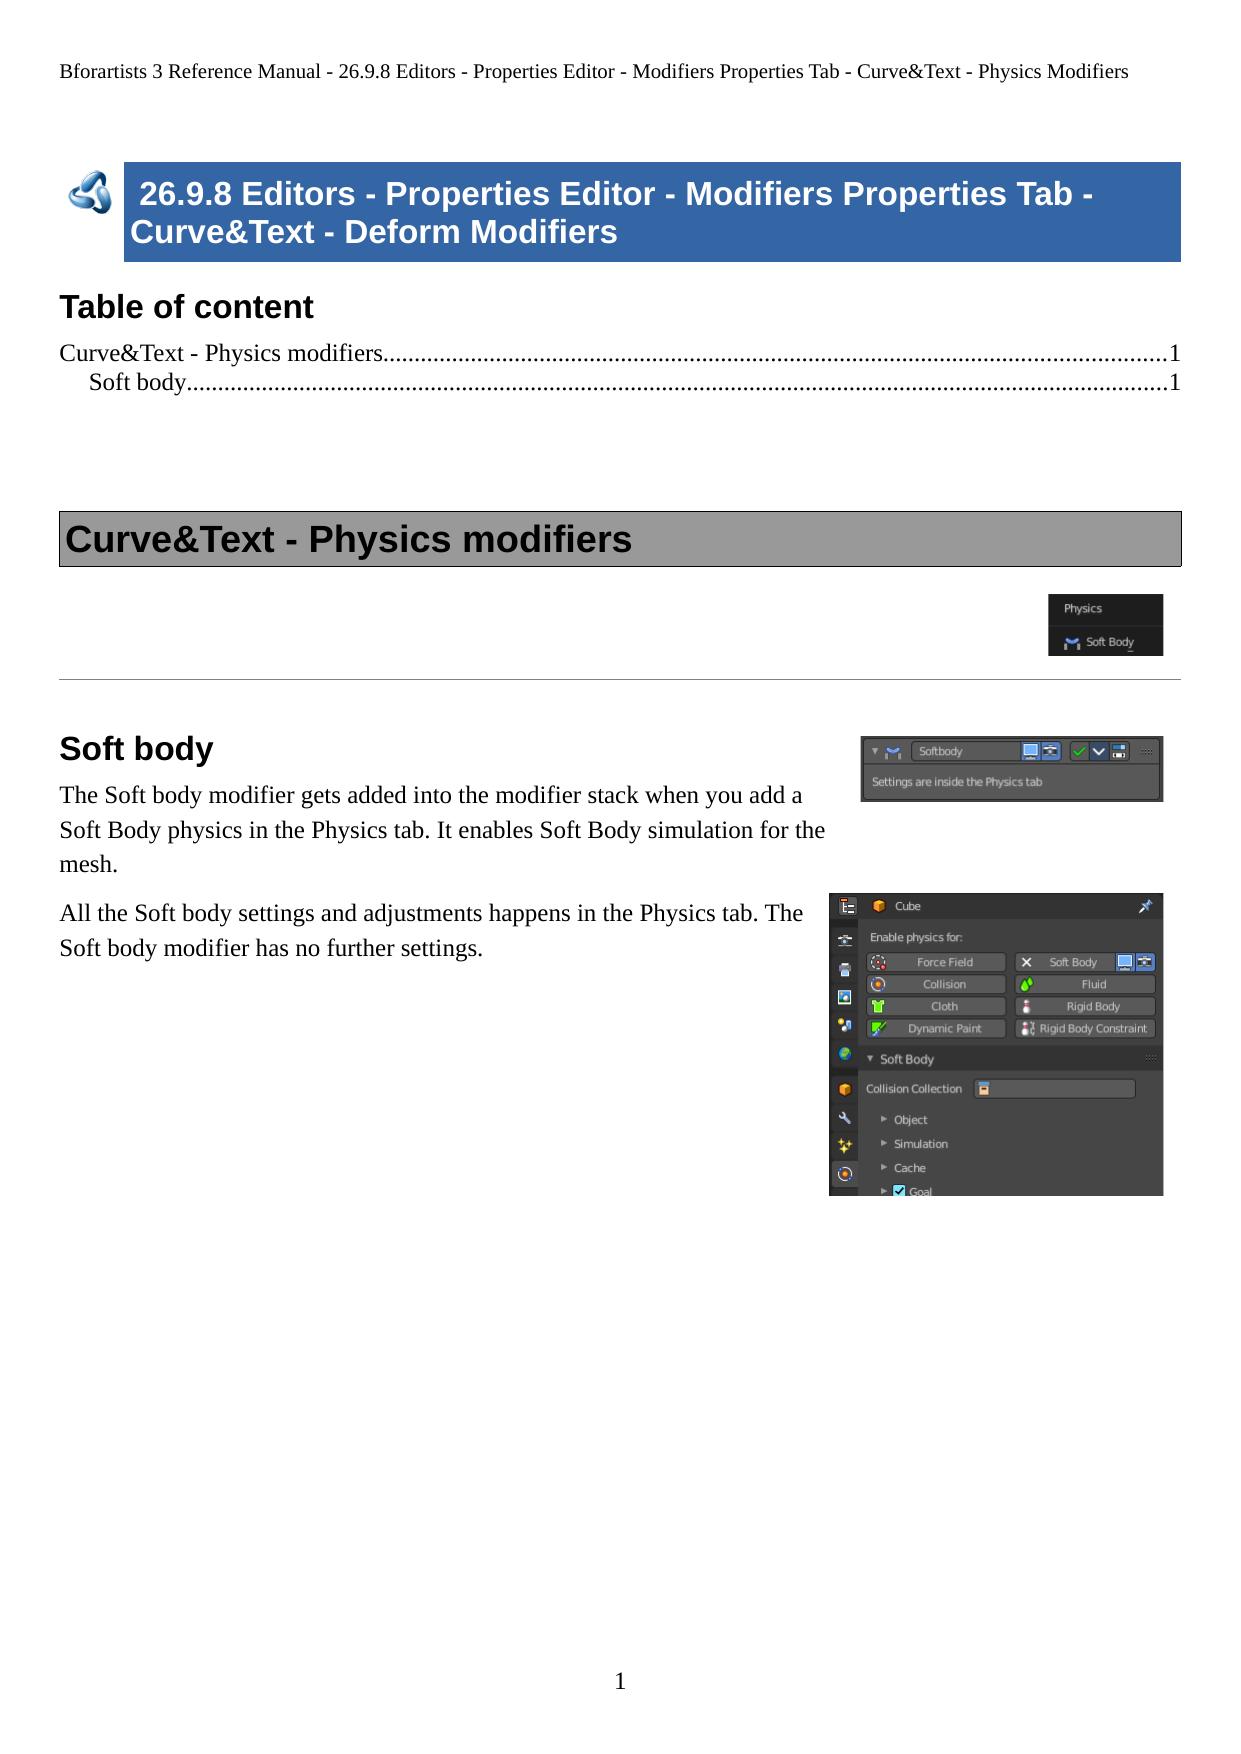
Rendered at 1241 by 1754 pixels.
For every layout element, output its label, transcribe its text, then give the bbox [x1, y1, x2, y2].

table_header Curve&Text - Physics modifiers [60, 512, 1181, 566]
text Curve&Text - Physics modifiers 1 [59, 338, 1181, 367]
table_header [59, 162, 124, 262]
text The Soft body modifier gets added into the modifier stack when you add a Soft Body physics in the Physics tab. It enables Soft Body simulation for the mesh. [59, 780, 1181, 878]
subtitle Soft body [59, 729, 1181, 768]
picture [65, 167, 114, 217]
picture [1048, 594, 1164, 656]
subtitle Table of content [59, 287, 1181, 326]
picture [860, 736, 1164, 802]
text Soft body 1 [88, 367, 1181, 396]
picture [829, 893, 1164, 1196]
text All the Soft body settings and adjustments happens in the Physics tab. The Soft body modifier has no further settings. [59, 898, 829, 962]
table_header 26.9.8 Editors - Properties Editor - Modifiers Properties Tab - Curve&Text - Deform Modifiers [124, 162, 1181, 262]
